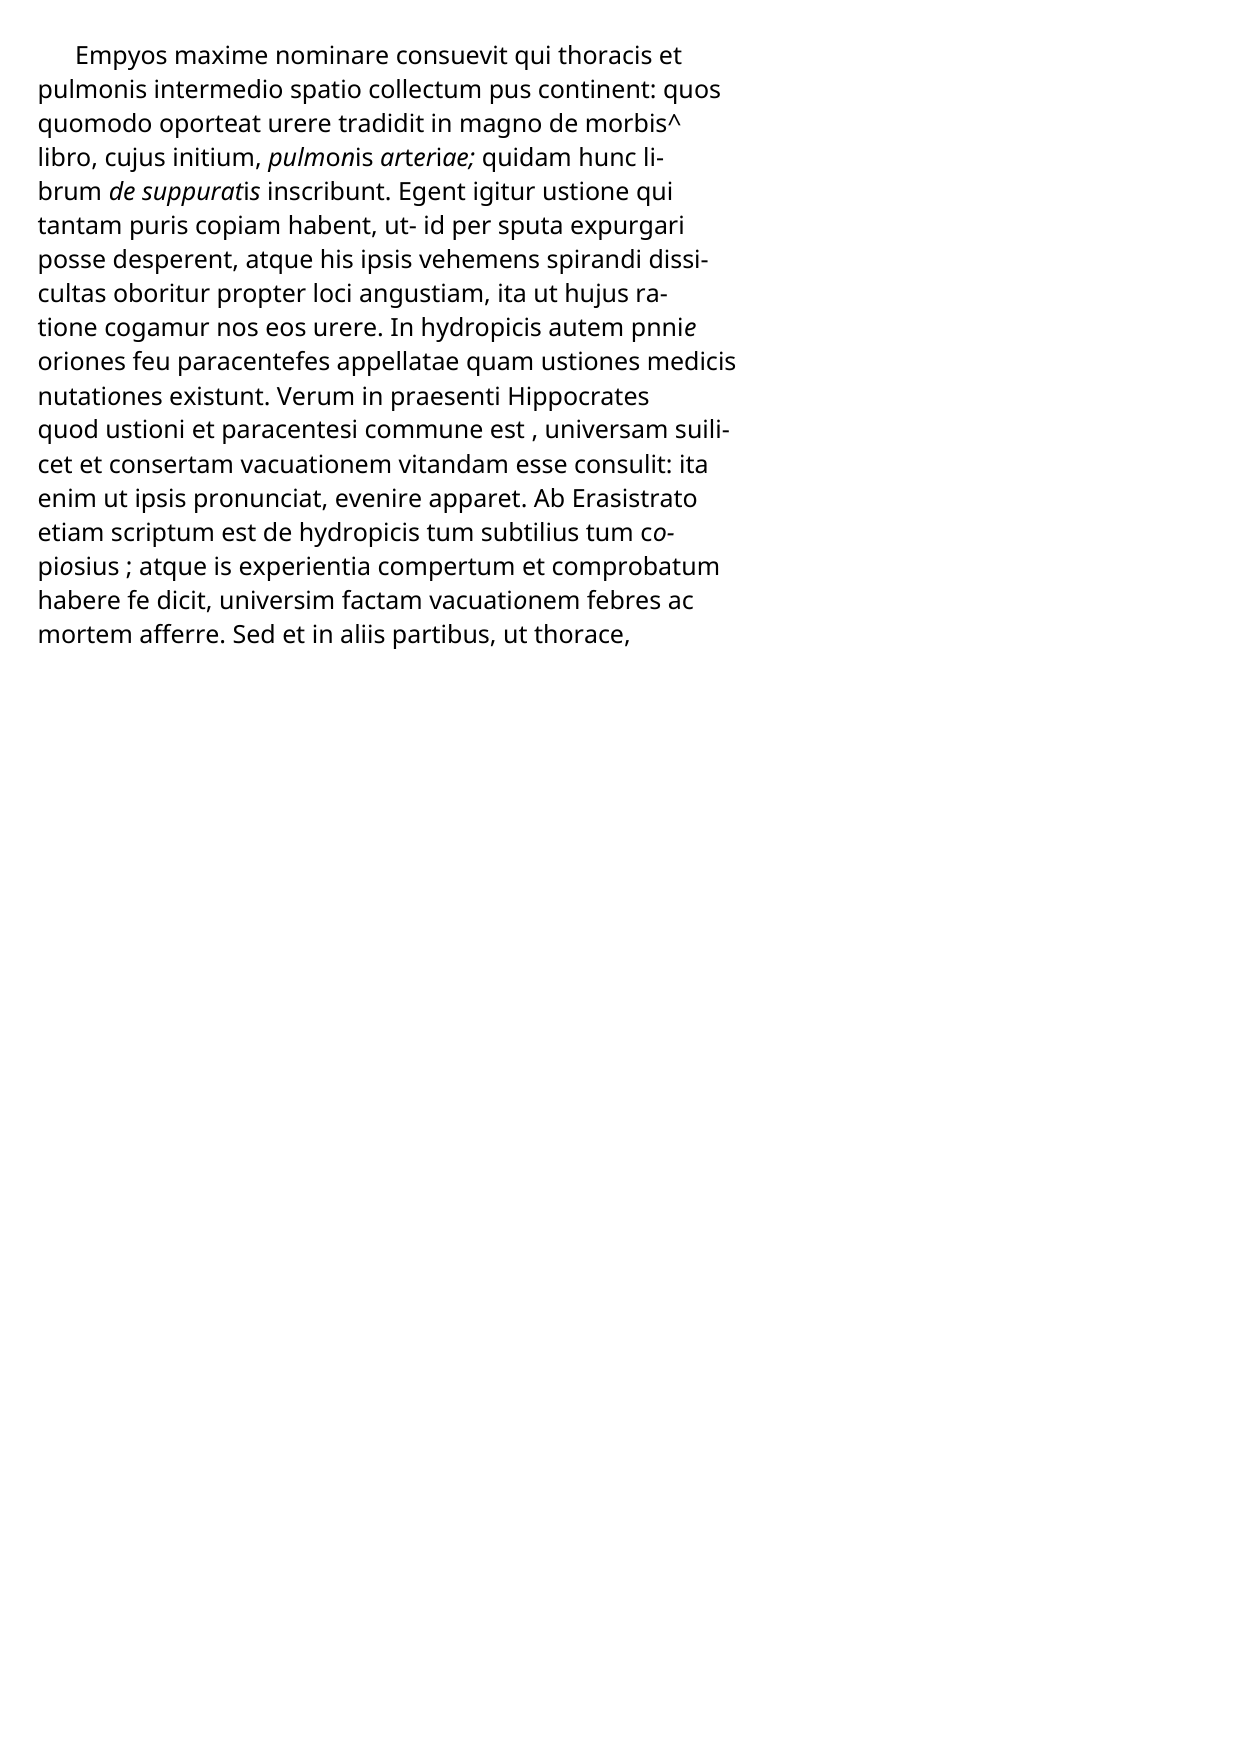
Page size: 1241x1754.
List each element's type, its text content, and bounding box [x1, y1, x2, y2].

text Empyos maxime nominare consuevit qui thoracis et pulmonis intermedio spatio collectum pus continent: quos quomodo oporteat urere tradidit in magno de morbis^ libro, cujus initium, pulmonis arteriae; quidam hunc li- brum de suppuratis inscribunt. Egent igitur ustione qui tantam puris copiam habent, ut- id per sputa expurgari posse desperent, atque his ipsis vehemens spirandi dissi- cultas oboritur propter loci angustiam, ita ut hujus ra- tione cogamur nos eos urere. In hydropicis autem pnnie oriones feu paracentefes appellatae quam ustiones medicis nutationes existunt. Verum in praesenti Hippocrates quod ustioni et paracentesi commune est , universam suili- cet et consertam vacuationem vitandam esse consulit: ita enim ut ipsis pronunciat, evenire apparet. Ab Erasistrato etiam scriptum est de hydropicis tum subtilius tum co- piosius ; atque is experientia compertum et comprobatum habere fe dicit, universim factam vacuationem febres ac mortem afferre. Sed et in aliis partibus, ut thorace, [37, 37, 1203, 651]
